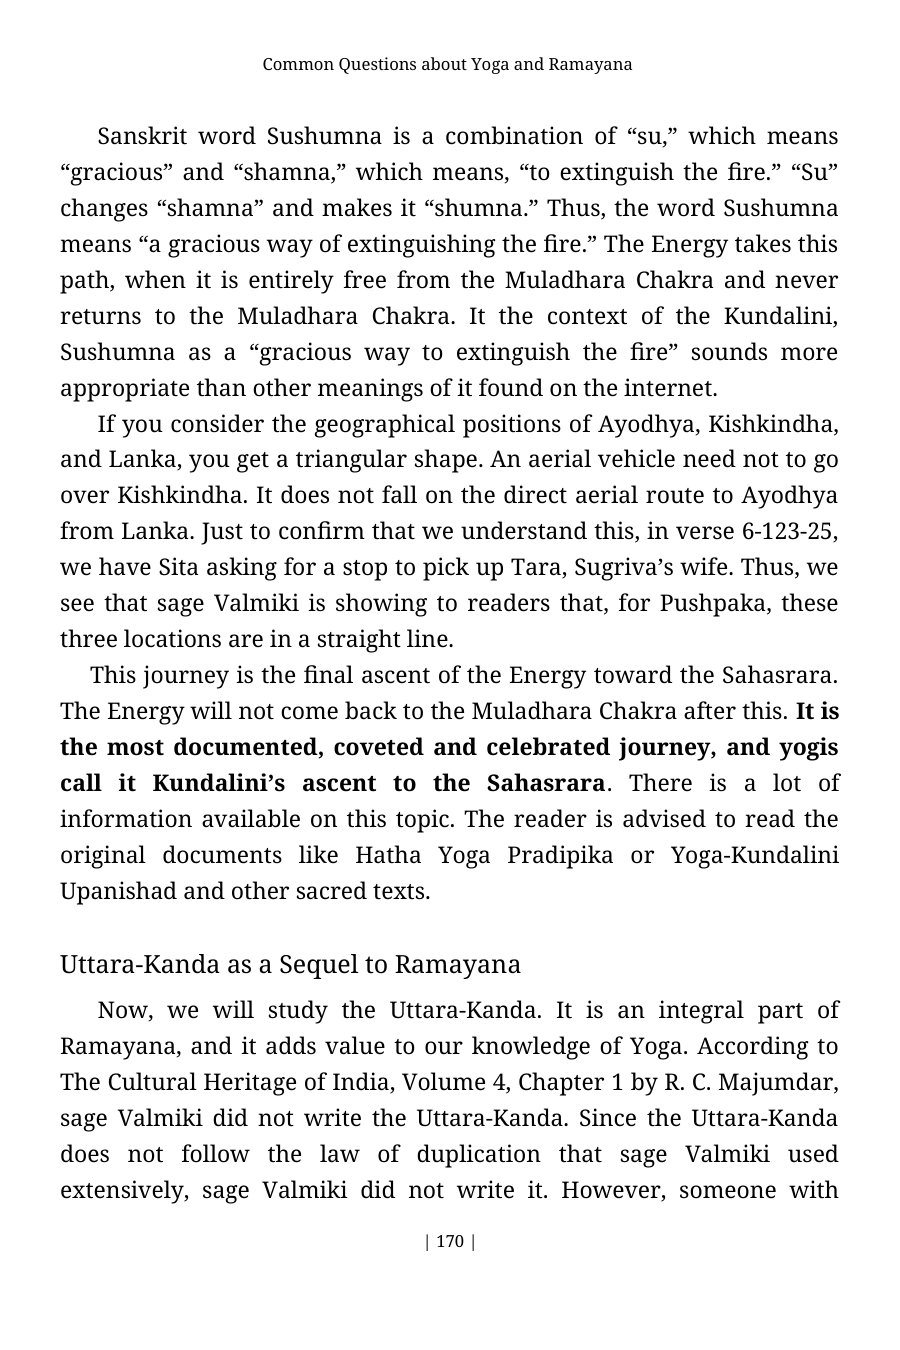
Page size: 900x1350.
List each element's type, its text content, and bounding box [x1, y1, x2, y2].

text Now, we will study the Uttara-Kanda. It is an integral part of Ramayana, and it adds value to our knowledge of Yoga. According to The Cultural Heritage of India, Volume 4, Chapter 1 by R. C. Majumdar, sage Valmiki did not write the Uttara-Kanda. Since the Uttara-Kanda does not follow the law of duplication that sage Valmiki used extensively, sage Valmiki did not write it. However, someone with [60, 994, 840, 1205]
text If you consider the geographical positions of Ayodhya, Kishkindha, and Lanka, you get a triangular shape. An aerial vehicle need not to go over Kishkindha. It does not fall on the direct aerial route to Ayodhya from Lanka. Just to confirm that we understand this, in verse 6-123-25, we have Sita asking for a stop to pick up Tara, Sugriva’s wife. Thus, we see that sage Valmiki is showing to readers that, for Pushpaka, these three locations are in a straight line. [60, 407, 840, 654]
text Sanskrit word Sushumna is a combination of “su,” which means “gracious” and “shamna,” which means, “to extinguish the fire.” “Su” changes “shamna” and makes it “shumna.” Thus, the word Sushumna means “a gracious way of extinguishing the fire.” The Energy takes this path, when it is entirely free from the Muladhara Chakra and never returns to the Muladhara Chakra. It the context of the Kundalini, Sushumna as a “gracious way to extinguish the fire” sounds more appropriate than other meanings of it found on the internet. [60, 120, 840, 403]
subtitle Uttara-Kanda as a Sequel to Ramayana [60, 947, 840, 981]
text This journey is the final ascent of the Energy toward the Sahasrara. The Energy will not come back to the Muladhara Chakra after this. It is the most documented, coveted and celebrated journey, and yogis call it Kundalini’s ascent to the Sahasrara. There is a lot of information available on this topic. The reader is advised to read the original documents like Hatha Yoga Pradipika or Yoga-Kundalini Upanishad and other sacred texts. [60, 659, 840, 906]
